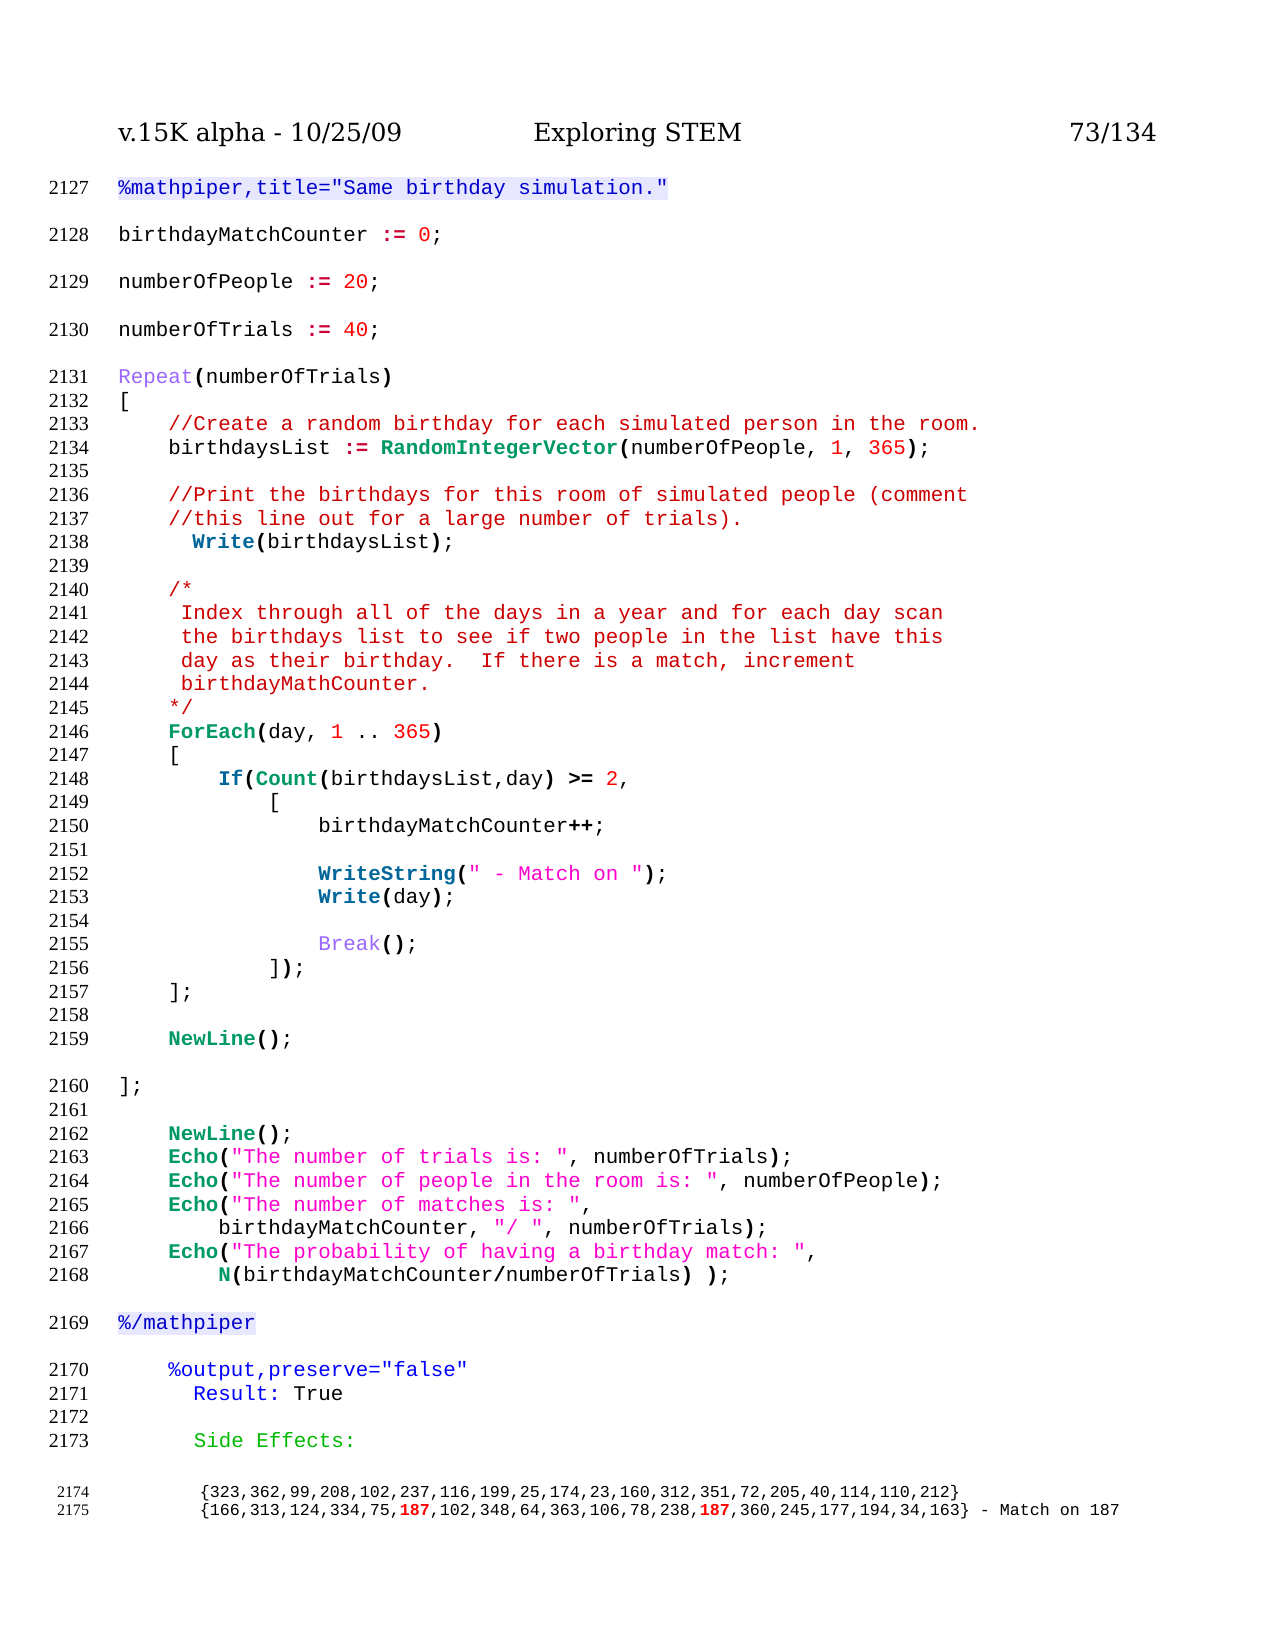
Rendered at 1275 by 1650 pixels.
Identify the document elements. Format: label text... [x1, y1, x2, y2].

text Echo("The number of trials is: ", numberOfTrials); [118, 1146, 1157, 1170]
text [ [118, 389, 1157, 413]
text NewLine(); [118, 1123, 1157, 1146]
text birthdayMatchCounter := 0; [118, 224, 1157, 248]
text ]; [118, 981, 1157, 1004]
text Write(day); [118, 886, 1157, 910]
text [ [118, 792, 1157, 815]
text day as their birthday. If there is a match, increment [118, 650, 1157, 673]
text //Print the birthdays for this room of simulated people (comment [118, 484, 1157, 508]
text Result: True [118, 1383, 1157, 1406]
text //this line out for a large number of trials). [118, 508, 1157, 531]
text NewLine(); [118, 1028, 1157, 1052]
text //Create a random birthday for each simulated person in the room. [118, 413, 1157, 437]
text Echo("The number of people in the room is: ", numberOfPeople); [118, 1170, 1157, 1193]
text the birthdays list to see if two people in the list have this [118, 626, 1157, 650]
text ForEach(day, 1 .. 365) [118, 721, 1157, 744]
text WriteString(" - Match on "); [118, 862, 1157, 886]
text Echo("The number of matches is: ", [118, 1193, 1157, 1217]
text {323,362,99,208,102,237,116,199,25,174,23,160,312,351,72,205,40,114,110,212} [139, 1483, 1157, 1502]
text %output,preserve="false" [118, 1359, 1157, 1383]
text %mathpiper,title="Same birthday simulation." [118, 177, 1157, 200]
text birthdayMatchCounter, "/ ", numberOfTrials); [118, 1217, 1157, 1241]
text Repeat(numberOfTrials) [118, 366, 1157, 389]
text birthdaysList := RandomIntegerVector(numberOfPeople, 1, 365); [118, 437, 1157, 461]
text Break(); [118, 933, 1157, 957]
text N(birthdayMatchCounter/numberOfTrials) ); [118, 1264, 1157, 1288]
text %/mathpiper [118, 1312, 1157, 1335]
text If(Count(birthdaysList,day) >= 2, [118, 768, 1157, 792]
text birthdayMatchCounter++; [118, 815, 1157, 839]
text {166,313,124,334,75,187,102,348,64,363,106,78,238,187,360,245,177,194,34,163} - Match on 187 [139, 1502, 1157, 1521]
text numberOfTrials := 40; [118, 319, 1157, 342]
text Index through all of the days in a year and for each day scan [118, 602, 1157, 626]
text */ [118, 697, 1157, 721]
text Echo("The probability of having a birthday match: ", [118, 1241, 1157, 1264]
text Write(birthdaysList); [118, 531, 1157, 555]
text ]; [118, 1075, 1157, 1099]
text /* [118, 579, 1157, 602]
text birthdayMathCounter. [118, 673, 1157, 697]
text numberOfPeople := 20; [118, 271, 1157, 295]
text [ [118, 744, 1157, 768]
text ]); [118, 957, 1157, 981]
text Side Effects: [193, 1430, 1157, 1454]
